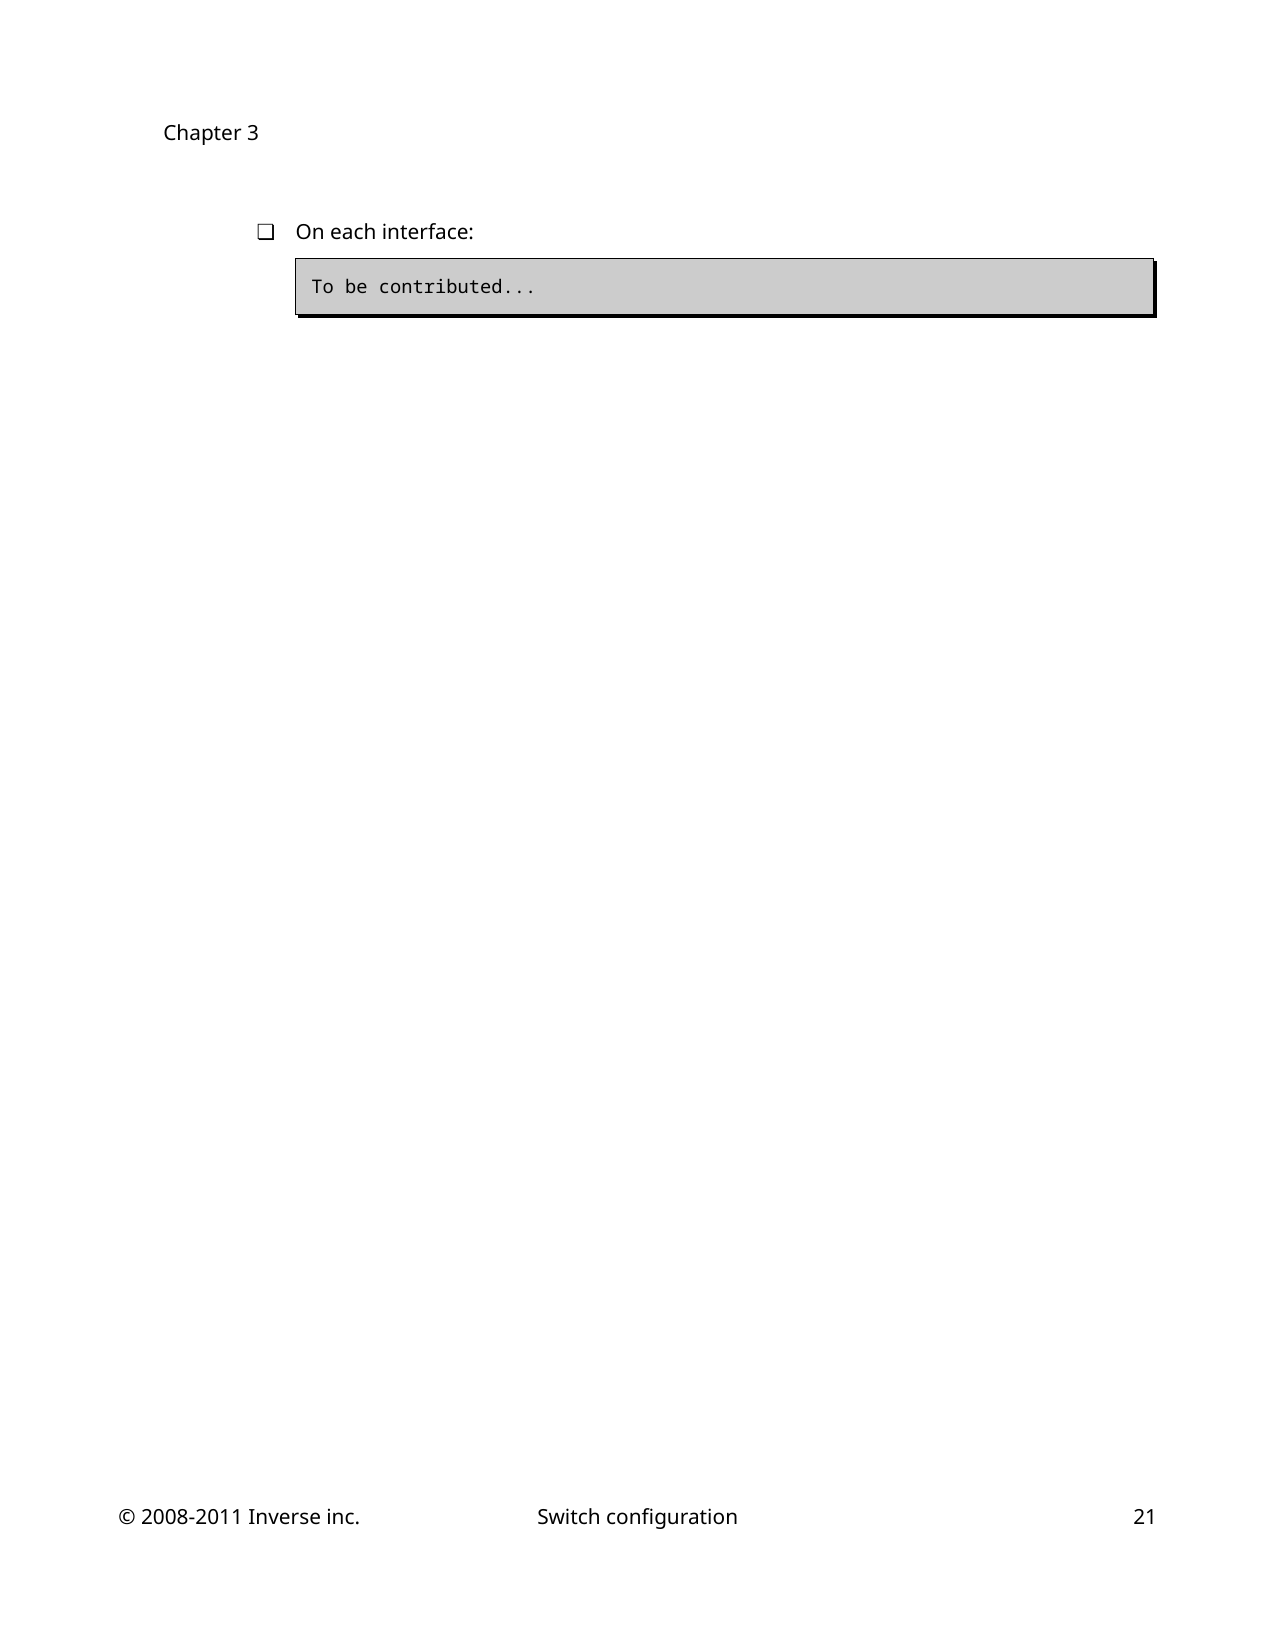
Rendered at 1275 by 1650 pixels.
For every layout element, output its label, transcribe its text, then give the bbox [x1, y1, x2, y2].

list ❏ On each interface: [256, 217, 1157, 245]
text To be contributed... [296, 259, 1153, 314]
